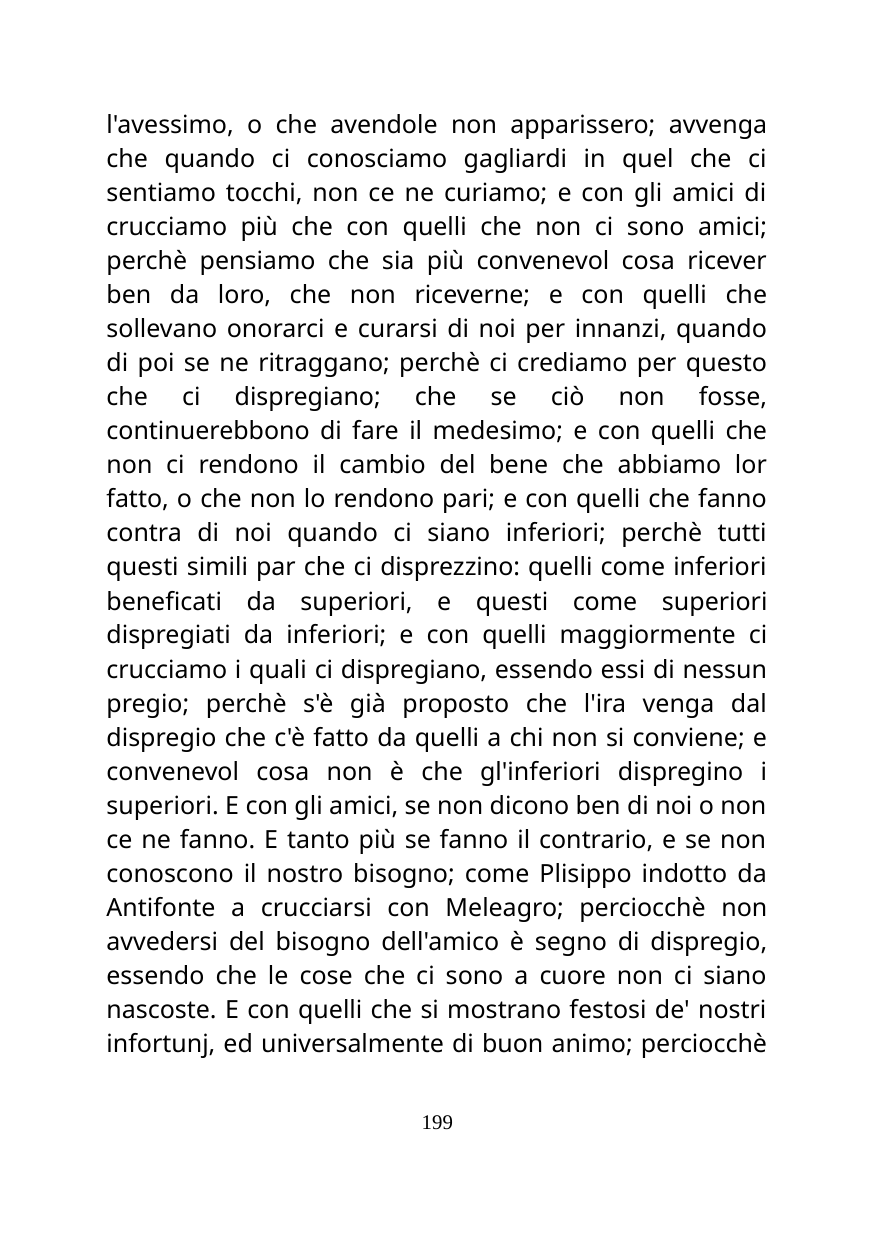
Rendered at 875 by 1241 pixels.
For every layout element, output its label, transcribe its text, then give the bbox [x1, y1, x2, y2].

text l'avessimo, o che avendole non apparissero; avvenga che quando ci conosciamo gagliardi in quel che ci sentiamo tocchi, non ce ne curiamo; e con gli amici di crucciamo più che con quelli che non ci sono amici; perchè pensiamo che sia più convenevol cosa ricever ben da loro, che non riceverne; e con quelli che sollevano onorarci e curarsi di noi per innanzi, quando di poi se ne ritraggano; perchè ci crediamo per questo che ci dispregiano; che se ciò non fosse, continuerebbono di fare il medesimo; e con quelli che non ci rendono il cambio del bene che abbiamo lor fatto, o che non lo rendono pari; e con quelli che fanno contra di noi quando ci siano inferiori; perchè tutti questi simili par che ci disprezzino: quelli come inferiori beneficati da superiori, e questi come superiori dispregiati da inferiori; e con quelli maggiormente ci crucciamo i quali ci dispregiano, essendo essi di nessun pregio; perchè s'è già proposto che l'ira venga dal dispregio che c'è fatto da quelli a chi non si conviene; e convenevol cosa non è che gl'inferiori dispregino i superiori. E con gli amici, se non dicono ben di noi o non ce ne fanno. E tanto più se fanno il contrario, e se non conoscono il nostro bisogno; come Plisippo indotto da Antifonte a crucciarsi con Meleagro; perciocchè non avvedersi del bisogno dell'amico è segno di dispregio, essendo che le cose che ci sono a cuore non ci siano nascoste. E con quelli che si mostrano festosi de' nostri infortunj, ed universalmente di buon animo; perciocchè [106, 106, 768, 1060]
